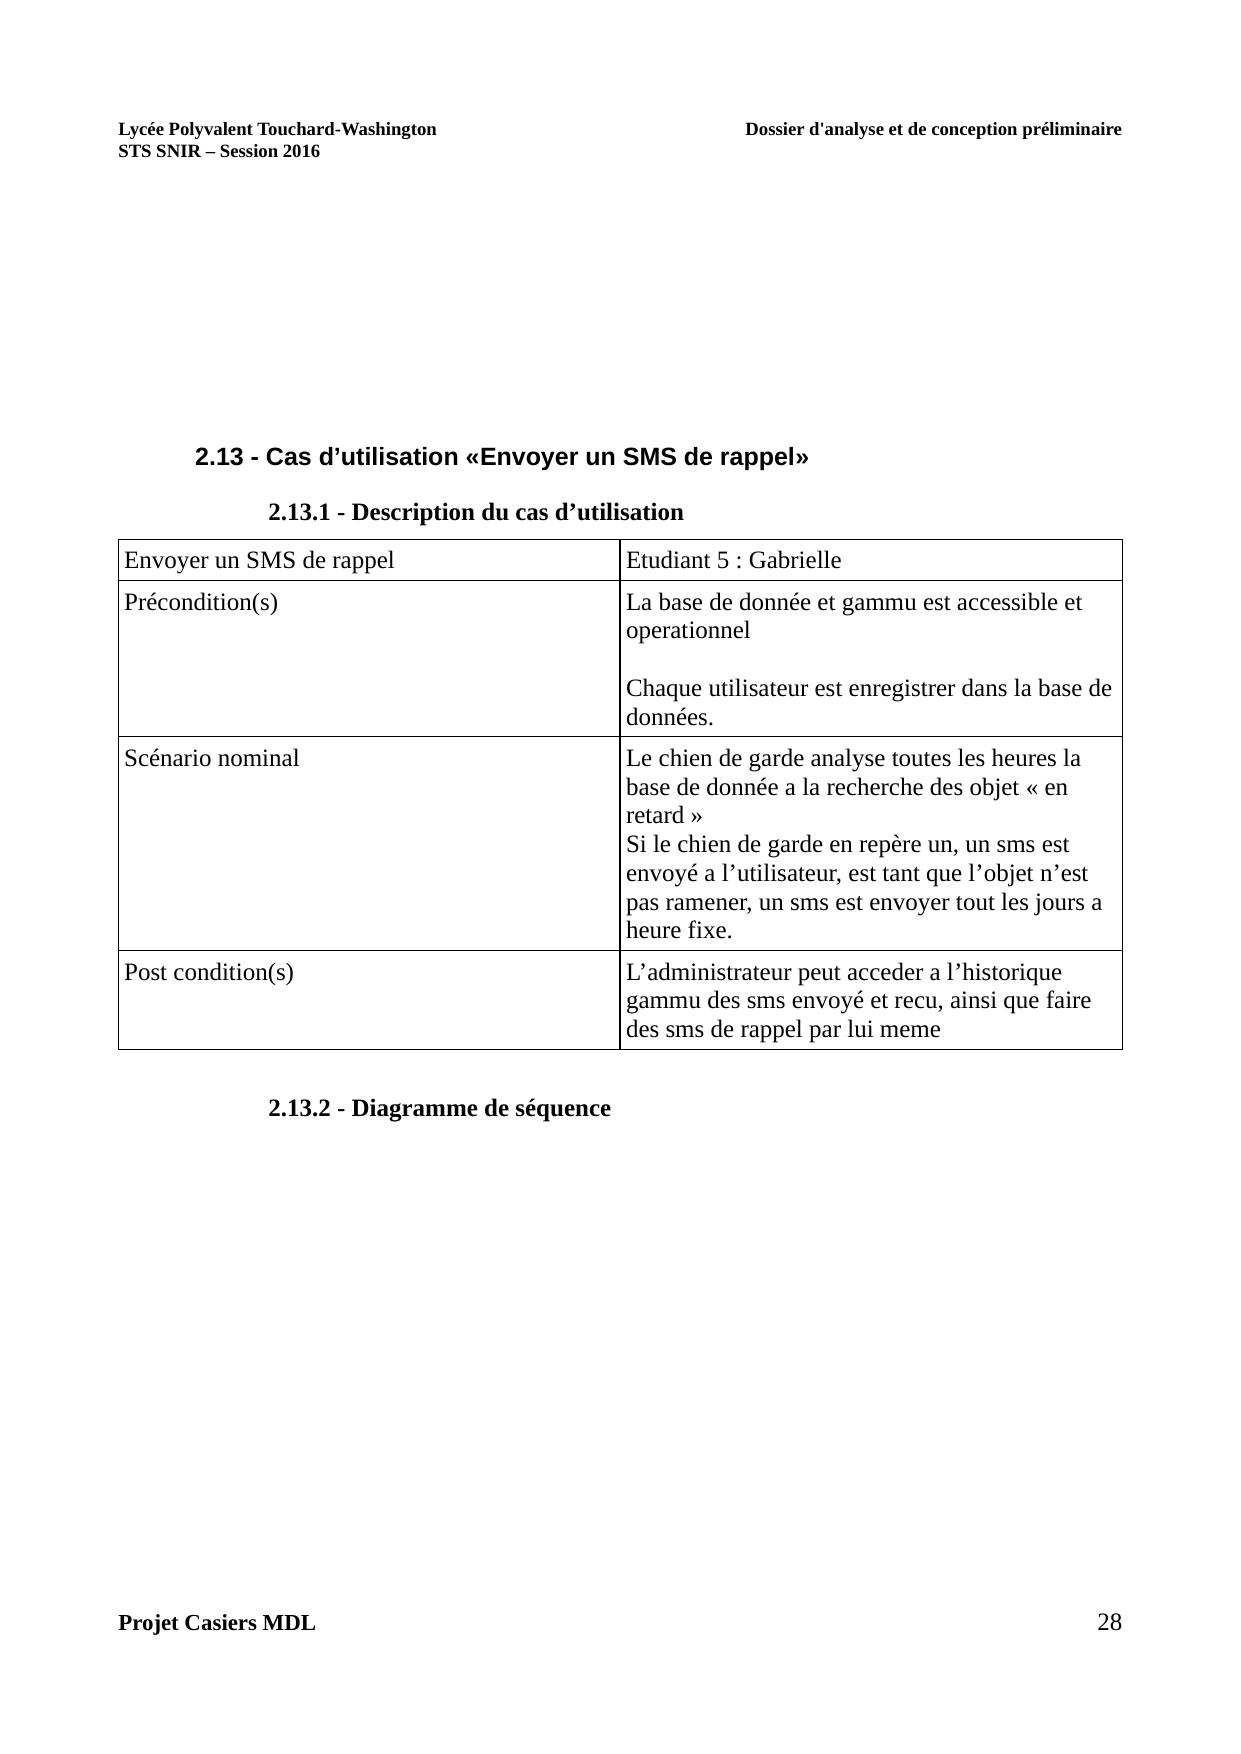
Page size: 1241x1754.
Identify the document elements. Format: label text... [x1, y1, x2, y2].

table_cell Post condition(s) [119, 951, 619, 1049]
table_cell Précondition(s) [119, 581, 619, 736]
subtitle 2.13 - Cas d’utilisation «Envoyer un SMS de rappel» [195, 442, 1122, 470]
table_cell La base de donnée et gammu est accessible et operationnel Chaque utilisateur est enregistrer dans la base de données. [621, 581, 1122, 736]
subtitle 2.13.1 - Description du cas d’utilisation [118, 497, 1122, 526]
table_cell L’administrateur peut acceder a l’historique gammu des sms envoyé et recu, ainsi que faire des sms de rappel par lui meme [621, 951, 1122, 1049]
table_header Etudiant 5 : Gabrielle [621, 540, 1122, 580]
subtitle 2.13.2 - Diagramme de séquence [118, 1093, 1122, 1122]
table_cell Le chien de garde analyse toutes les heures la base de donnée a la recherche des objet « en retard » Si le chien de garde en repère un, un sms est envoyé a l’utilisateur, est tant que l’objet n’est pas ramener, un sms est envoyer tout les jours a heure fixe. [621, 737, 1122, 950]
table_header Envoyer un SMS de rappel [119, 540, 619, 580]
table_cell Scénario nominal [119, 737, 619, 950]
